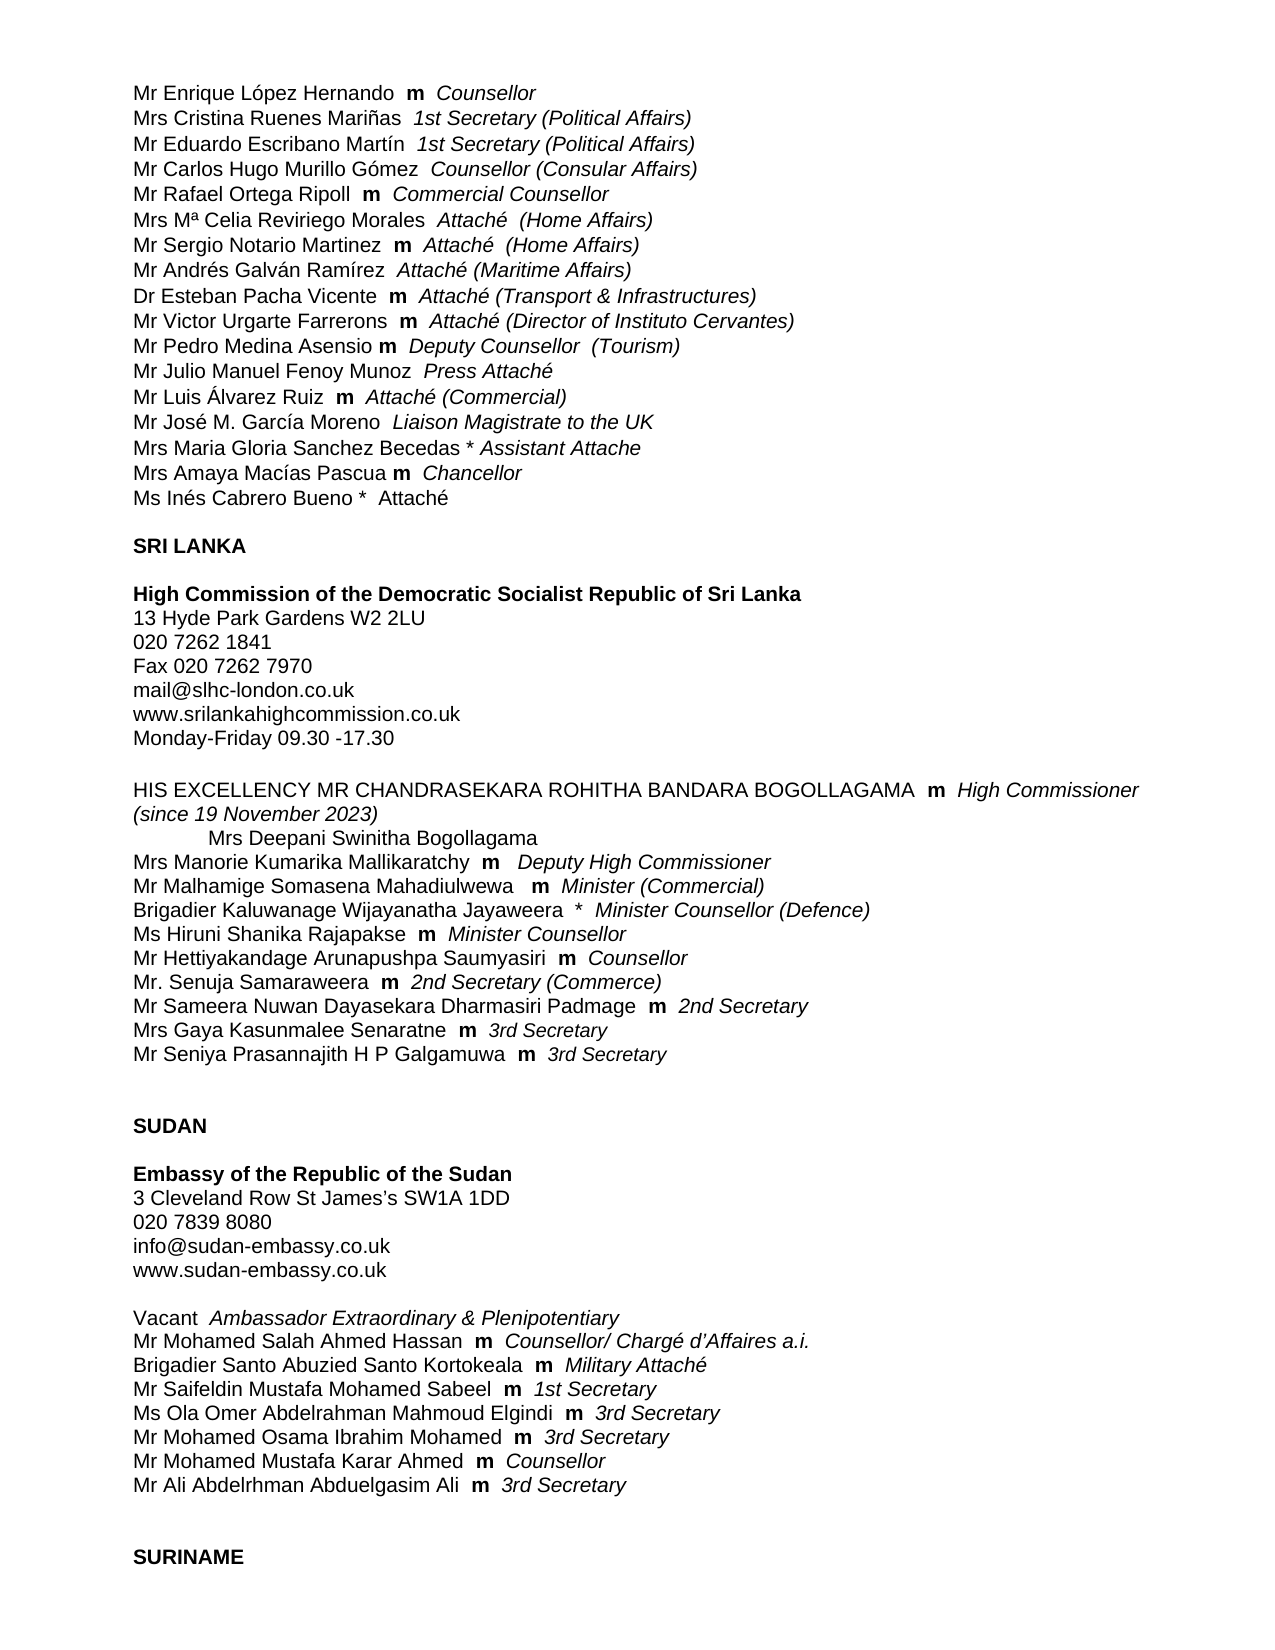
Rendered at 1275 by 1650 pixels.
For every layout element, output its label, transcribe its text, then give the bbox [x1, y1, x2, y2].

text Mr Julio Manuel Fenoy Munoz Press Attaché [133, 359, 1181, 383]
text Mrs Gaya Kasunmalee Senaratne m 3rd Secretary [133, 1018, 1181, 1042]
text Mrs Mª Celia Reviriego Morales Attaché (Home Affairs) [133, 207, 1181, 231]
text High Commission of the Democratic Socialist Republic of Sri Lanka [133, 582, 1181, 606]
text Mr Ali Abdelrhman Abduelgasim Ali m 3rd Secretary [133, 1473, 1181, 1497]
text Brigadier Kaluwanage Wijayanatha Jayaweera * Minister Counsellor (Defence) [133, 898, 1181, 922]
subtitle SRI LANKA [133, 534, 1181, 558]
text www.sudan-embassy.co.uk [133, 1257, 1181, 1281]
text Mr Mohamed Mustafa Karar Ahmed m Counsellor [133, 1449, 1181, 1473]
text Mr Sameera Nuwan Dayasekara Dharmasiri Padmage m 2nd Secretary [133, 994, 1181, 1018]
text Mr Malhamige Somasena Mahadiulwewa m Minister (Commercial) [133, 874, 1181, 898]
text Mr José M. García Moreno Liaison Magistrate to the UK [133, 410, 1181, 434]
text Embassy of the Republic of the Sudan [133, 1162, 1181, 1186]
text Mrs Maria Gloria Sanchez Becedas * Assistant Attache [133, 435, 1181, 459]
text Mr Victor Urgarte Farrerons m Attaché (Director of Instituto Cervantes) [133, 309, 1181, 333]
text Mrs Cristina Ruenes Mariñas 1st Secretary (Political Affairs) [133, 106, 1181, 130]
text Mr Andrés Galván Ramírez Attaché (Maritime Affairs) [133, 258, 1181, 282]
text Mr Seniya Prasannajith H P Galgamuwa m 3rd Secretary [133, 1042, 1181, 1066]
text Brigadier Santo Abuzied Santo Kortokeala m Military Attaché [133, 1353, 1181, 1377]
text Vacant Ambassador Extraordinary & Plenipotentiary [133, 1305, 1181, 1329]
text Mrs Amaya Macías Pascua m Chancellor [133, 461, 1181, 484]
text SURINAME [133, 1545, 1181, 1569]
text Mr Saifeldin Mustafa Mohamed Sabeel m 1st Secretary [133, 1377, 1181, 1401]
text Mr Mohamed Osama Ibrahim Mohamed m 3rd Secretary [133, 1425, 1181, 1449]
text Mrs Deepani Swinitha Bogollagama [133, 826, 1181, 850]
text Mr Hettiyakandage Arunapushpa Saumyasiri m Counsellor Mr. Senuja Samaraweera m 2nd Secretary (Commerce) [133, 946, 1181, 994]
text info@sudan-embassy.co.uk [133, 1233, 1181, 1257]
text 3 Cleveland Row St James’s SW1A 1DD [133, 1186, 1181, 1209]
text Mr Eduardo Escribano Martín 1st Secretary (Political Affairs) [133, 132, 1181, 156]
text Mr Pedro Medina Asensio m Deputy Counsellor (Tourism) [133, 334, 1181, 358]
text Dr Esteban Pacha Vicente m Attaché (Transport & Infrastructures) [133, 283, 1181, 307]
subtitle SUDAN [133, 1114, 1181, 1138]
text Ms Hiruni Shanika Rajapakse m Minister Counsellor [133, 922, 1181, 946]
text Mrs Manorie Kumarika Mallikaratchy m Deputy High Commissioner [133, 850, 1181, 874]
text 13 Hyde Park Gardens W2 2LU 020 7262 1841 Fax 020 7262 7970 mail@slhc-london.co.uk www.srilankahighcommission.co.uk Monday-Friday 09.30 -17.30 [133, 606, 1181, 778]
text Ms Inés Cabrero Bueno * Attaché [133, 486, 1181, 510]
text Mr Rafael Ortega Ripoll m Commercial Counsellor [133, 182, 1181, 206]
text Mr Mohamed Salah Ahmed Hassan m Counsellor/ Chargé d’Affaires a.i. [133, 1329, 1181, 1353]
text 020 7839 8080 [133, 1209, 1181, 1233]
text HIS EXCELLENCY MR CHANDRASEKARA ROHITHA BANDARA BOGOLLAGAMA m High Commissioner (since 19 November 2023) [133, 778, 1181, 826]
text Ms Ola Omer Abdelrahman Mahmoud Elgindi m 3rd Secretary [133, 1401, 1181, 1425]
text Mr Enrique López Hernando m Counsellor [133, 81, 1181, 105]
text Mr Luis Álvarez Ruiz m Attaché (Commercial) [133, 385, 1181, 409]
text Mr Sergio Notario Martinez m Attaché (Home Affairs) [133, 233, 1181, 257]
text Mr Carlos Hugo Murillo Gómez Counsellor (Consular Affairs) [133, 157, 1181, 181]
